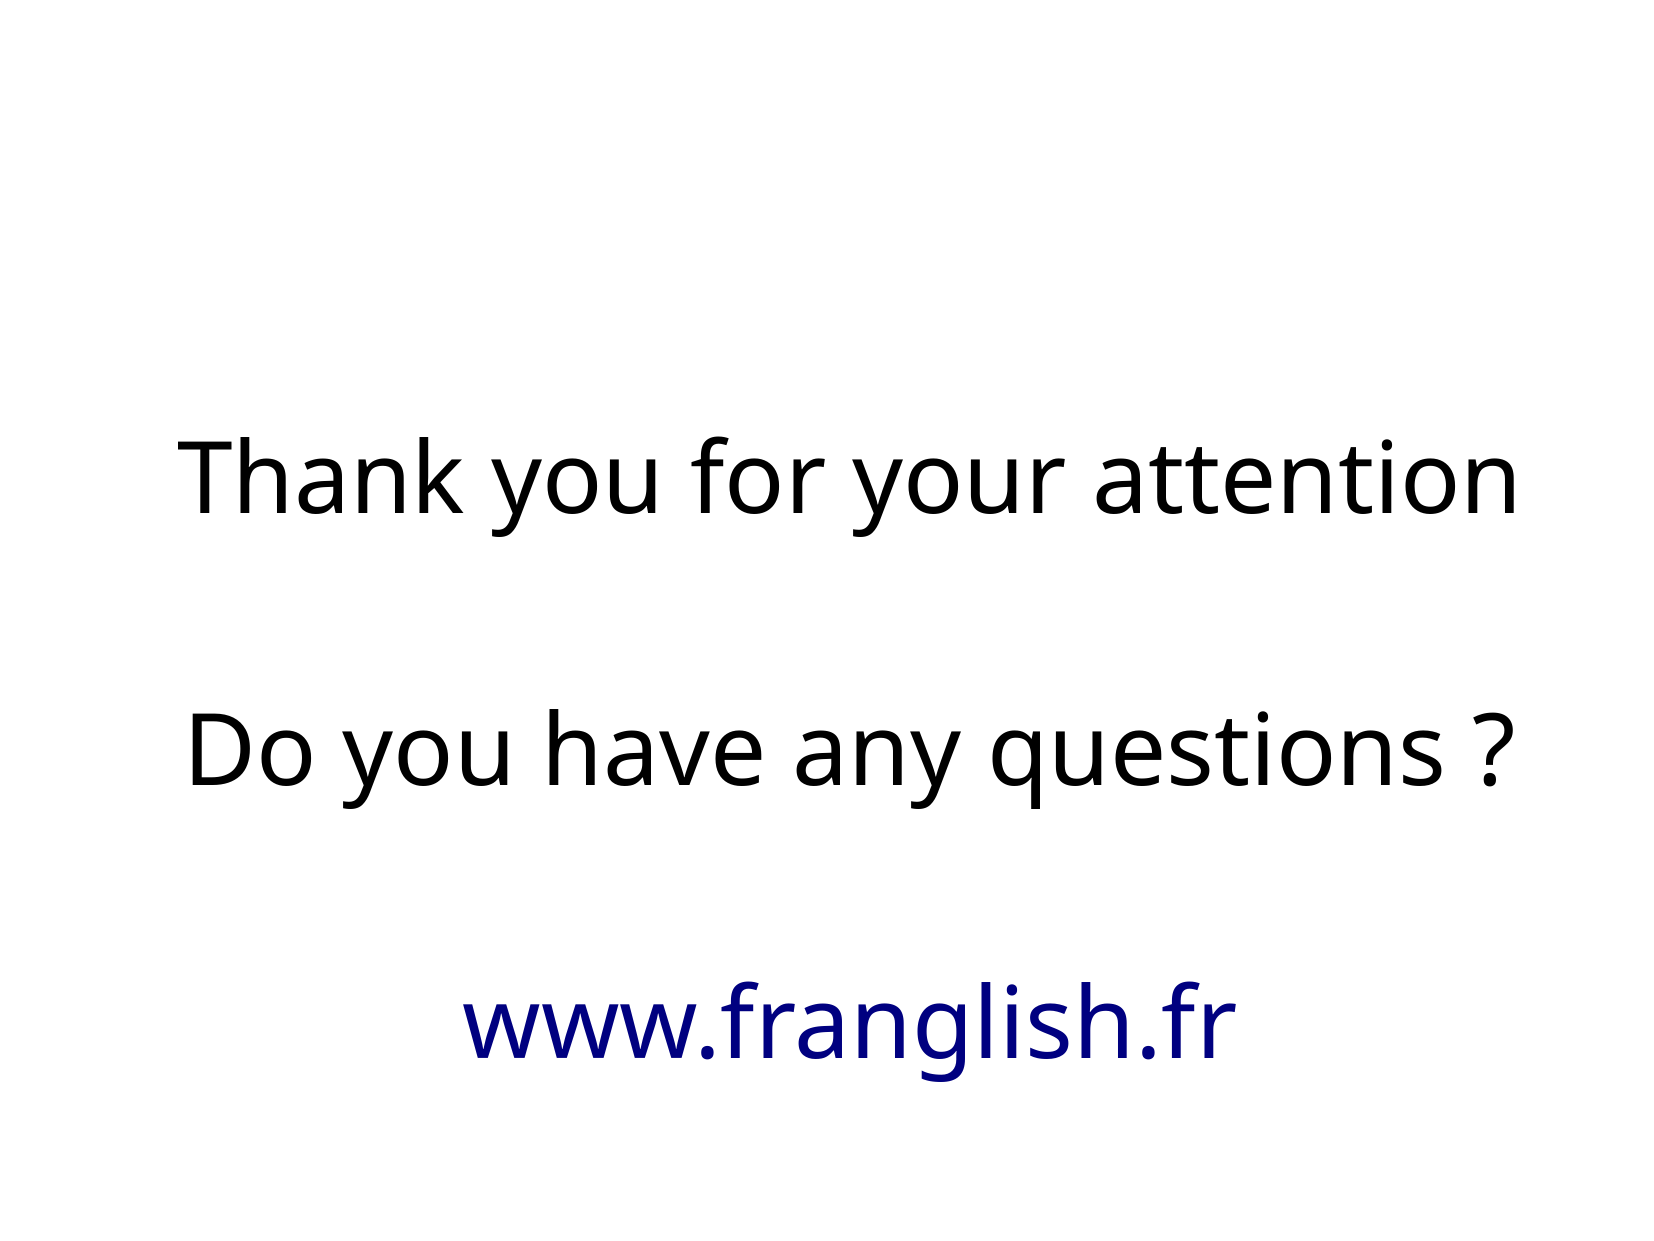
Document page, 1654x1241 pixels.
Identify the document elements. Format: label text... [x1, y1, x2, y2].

text_box Thank you for your attention Do you have any questions ? www.franglish.fr [59, 35, 1642, 1241]
